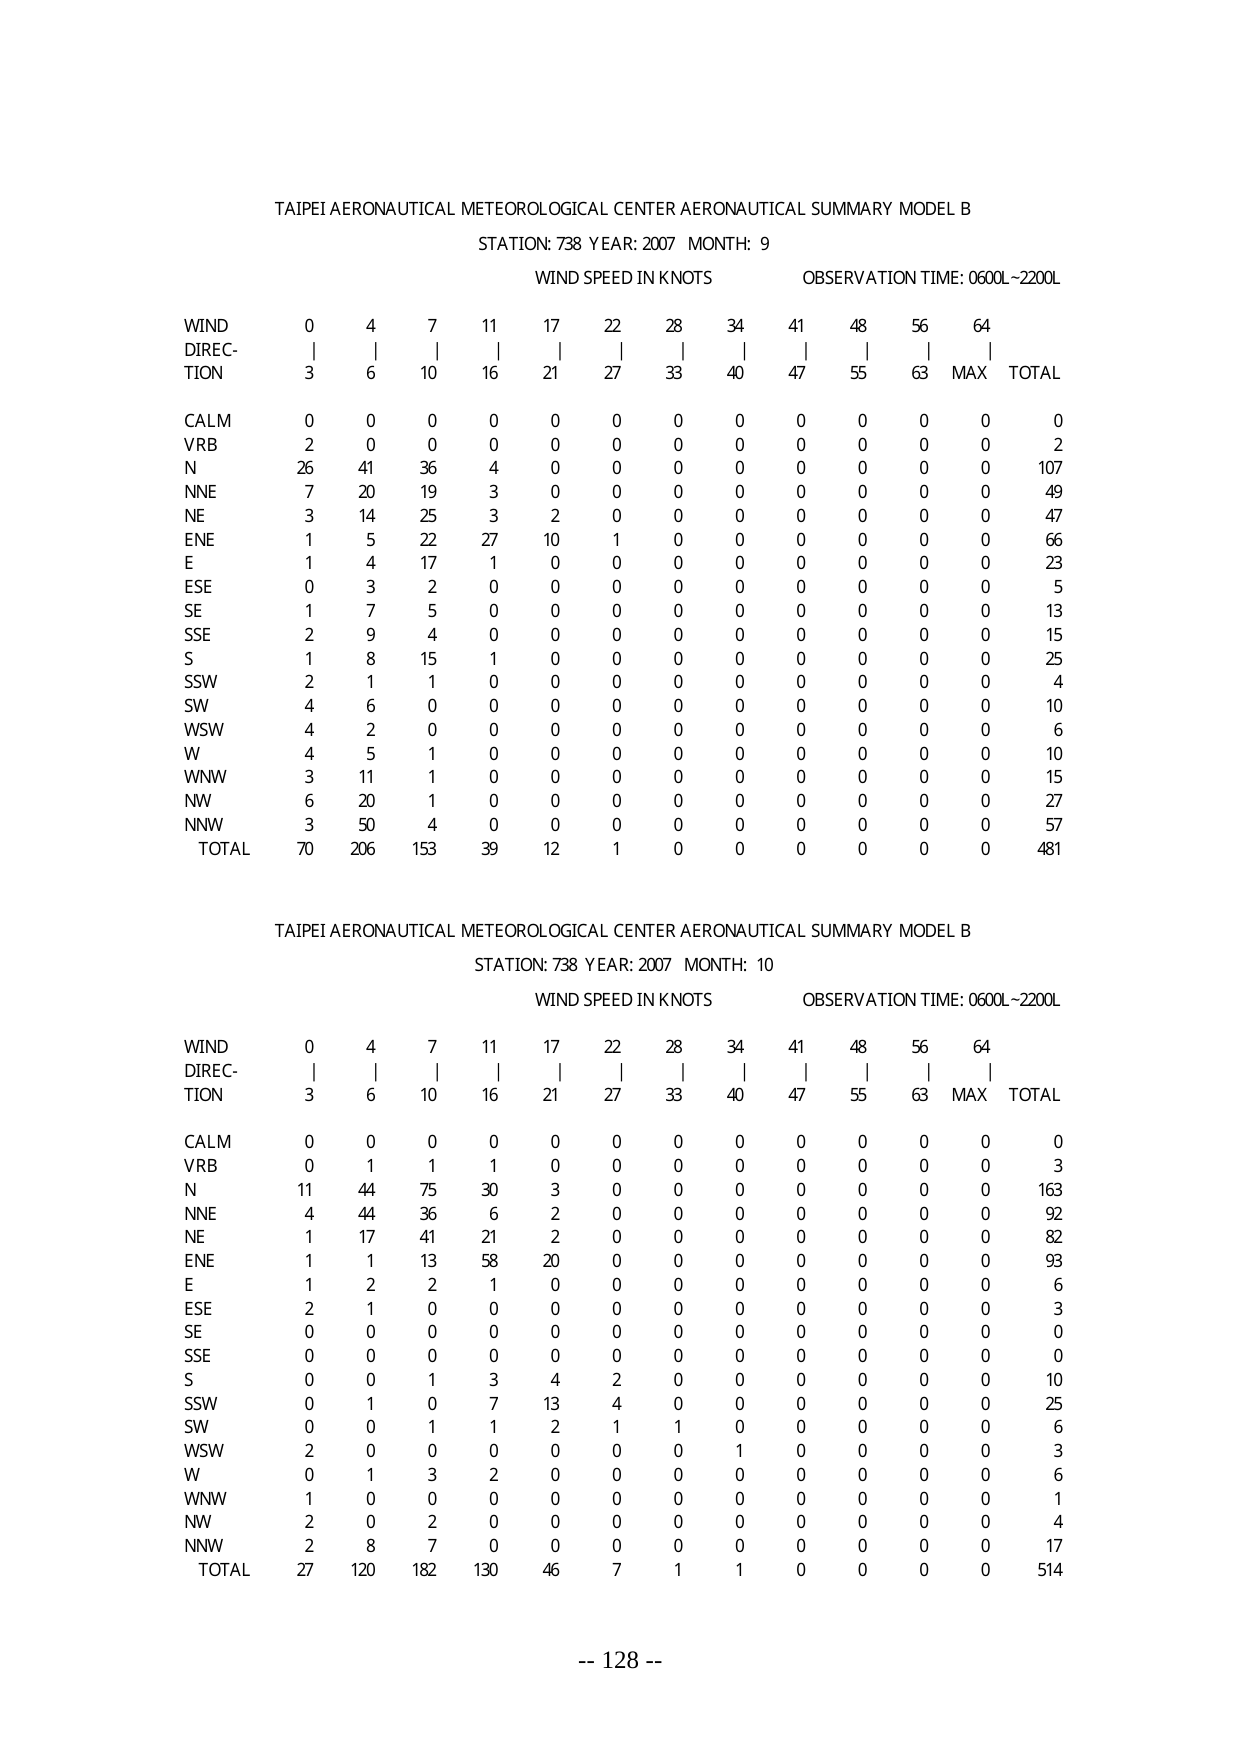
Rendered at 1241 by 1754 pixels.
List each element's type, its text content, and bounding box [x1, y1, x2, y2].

text -- 128 -- [543, 1637, 697, 1674]
